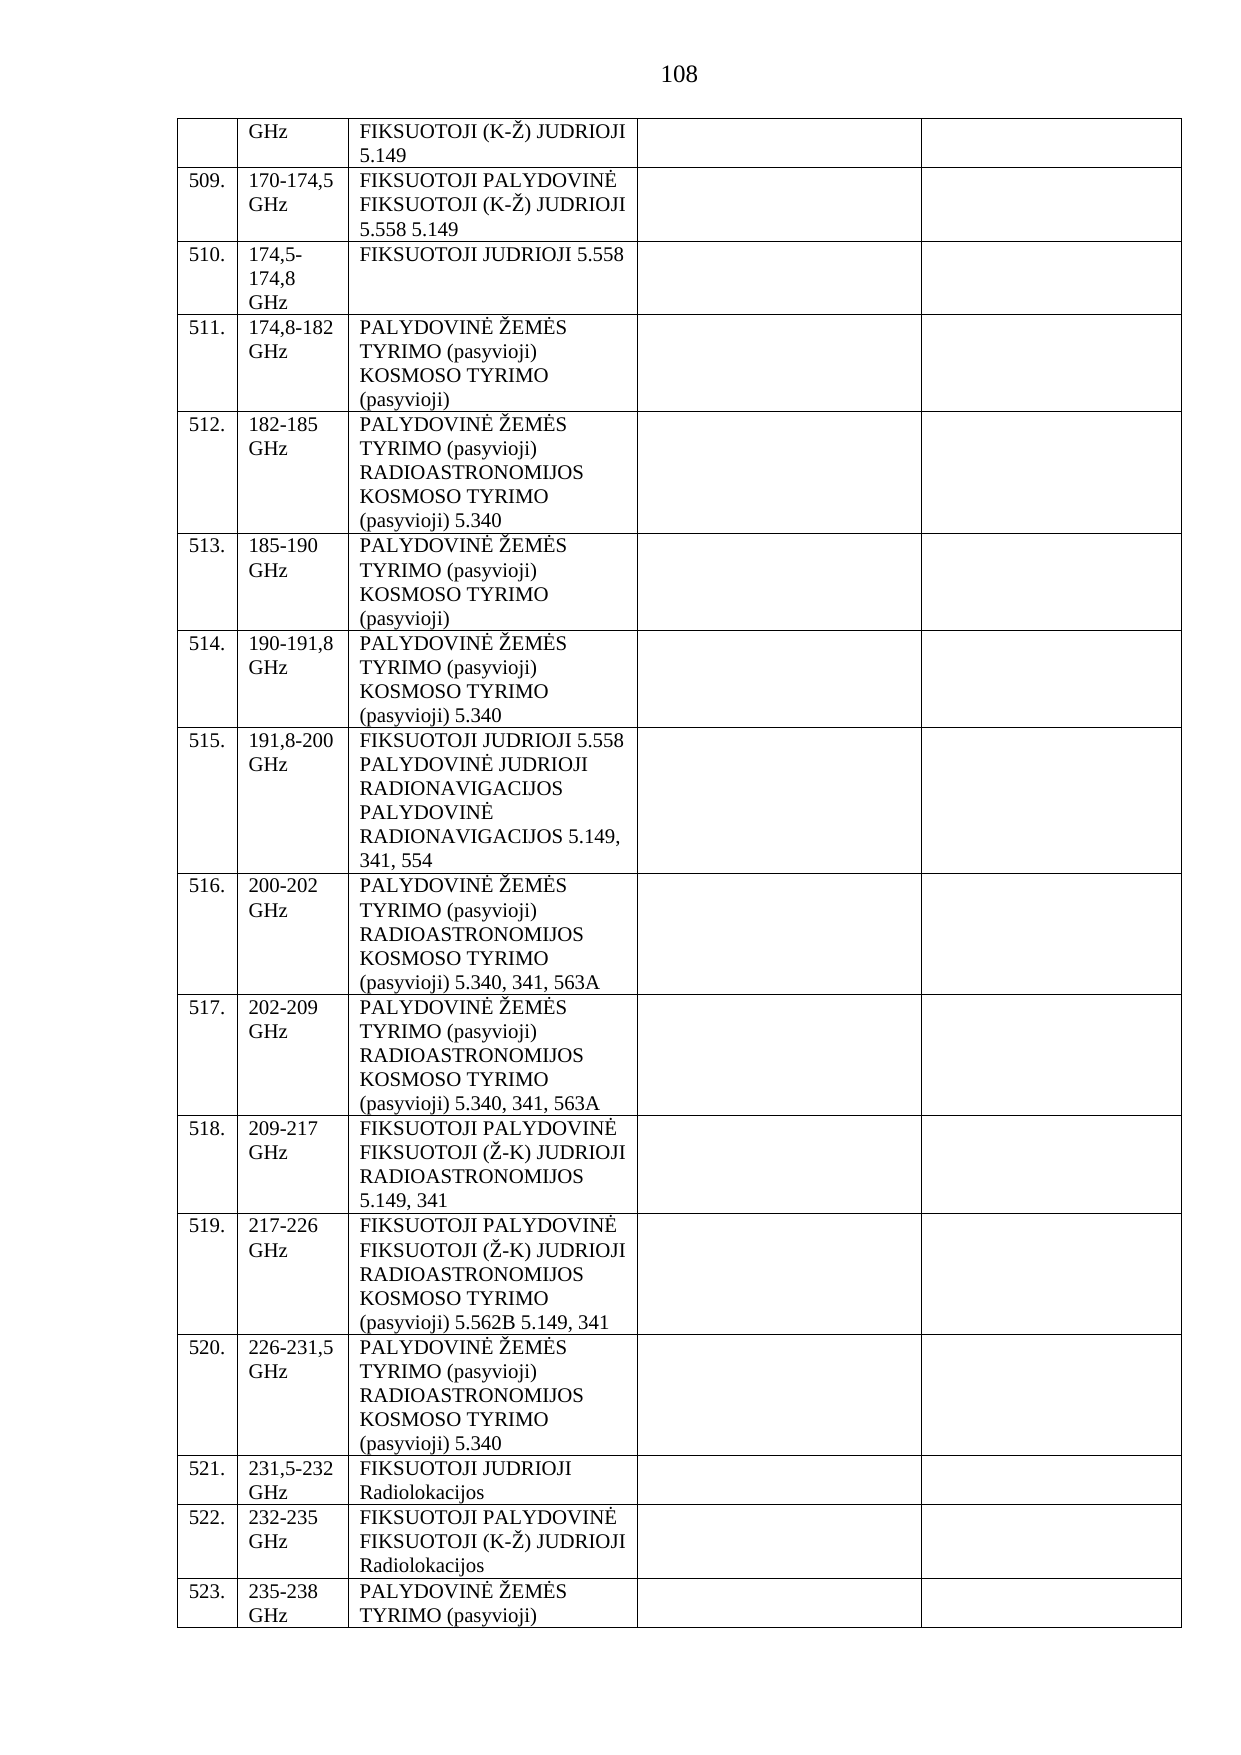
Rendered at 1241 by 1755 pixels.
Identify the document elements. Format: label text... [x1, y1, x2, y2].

table_cell [638, 534, 921, 630]
table_cell 514. [178, 631, 237, 727]
table_cell 170-174,5 GHz [238, 168, 348, 241]
table_cell [178, 119, 237, 167]
table_cell FIKSUOTOJI PALYDOVINĖ FIKSUOTOJI (K-Ž) JUDRIOJI Radiolokacijos [349, 1505, 637, 1577]
table_cell FIKSUOTOJI JUDRIOJI 5.558 [349, 242, 637, 314]
table_cell [922, 1456, 1181, 1504]
table_cell PALYDOVINĖ ŽEMĖS TYRIMO (pasyvioji) RADIOASTRONOMIJOS KOSMOSO TYRIMO (pasyvioji) 5.340 [349, 412, 637, 532]
table_cell [638, 1456, 921, 1504]
table_cell [638, 119, 921, 167]
table_cell 217-226 GHz [238, 1214, 348, 1334]
table_cell 517. [178, 995, 237, 1115]
table_cell FIKSUOTOJI JUDRIOJI Radiolokacijos [349, 1456, 637, 1504]
table_cell 191,8-200 GHz [238, 728, 348, 872]
table_cell [922, 168, 1181, 241]
table_cell [922, 1505, 1181, 1577]
table_cell [638, 1505, 921, 1577]
table_cell 509. [178, 168, 237, 241]
table_cell PALYDOVINĖ ŽEMĖS TYRIMO (pasyvioji) KOSMOSO TYRIMO (pasyvioji) [349, 534, 637, 630]
table_cell 190-191,8 GHz [238, 631, 348, 727]
table_cell 522. [178, 1505, 237, 1577]
table_cell [922, 631, 1181, 727]
table_cell 510. [178, 242, 237, 314]
table_cell FIKSUOTOJI PALYDOVINĖ FIKSUOTOJI (Ž-K) JUDRIOJI RADIOASTRONOMIJOS KOSMOSO TYRIMO (pasyvioji) 5.562B 5.149, 341 [349, 1214, 637, 1334]
table_cell 516. [178, 874, 237, 994]
table_cell [638, 315, 921, 411]
table_cell FIKSUOTOJI PALYDOVINĖ FIKSUOTOJI (Ž-K) JUDRIOJI RADIOASTRONOMIJOS 5.149, 341 [349, 1116, 637, 1212]
table_cell 518. [178, 1116, 237, 1212]
table_cell [638, 995, 921, 1115]
table_cell [638, 242, 921, 314]
table_cell [638, 1116, 921, 1212]
table_cell 519. [178, 1214, 237, 1334]
table_cell [922, 119, 1181, 167]
table_cell 515. [178, 728, 237, 872]
table_cell [922, 1579, 1181, 1627]
table_cell PALYDOVINĖ ŽEMĖS TYRIMO (pasyvioji) [349, 1579, 637, 1627]
table_cell 174,8-182 GHz [238, 315, 348, 411]
table_cell GHz [238, 119, 348, 167]
table_cell [638, 728, 921, 872]
table_cell 232-235 GHz [238, 1505, 348, 1577]
table_cell [922, 242, 1181, 314]
table_cell [638, 1579, 921, 1627]
table_cell 226-231,5 GHz [238, 1335, 348, 1455]
table_cell FIKSUOTOJI PALYDOVINĖ FIKSUOTOJI (K-Ž) JUDRIOJI 5.558 5.149 [349, 168, 637, 241]
table_cell [922, 1116, 1181, 1212]
table_cell [922, 1335, 1181, 1455]
table_cell PALYDOVINĖ ŽEMĖS TYRIMO (pasyvioji) KOSMOSO TYRIMO (pasyvioji) [349, 315, 637, 411]
table_cell [922, 728, 1181, 872]
table_cell [922, 534, 1181, 630]
table_cell PALYDOVINĖ ŽEMĖS TYRIMO (pasyvioji) RADIOASTRONOMIJOS KOSMOSO TYRIMO (pasyvioji) 5.340 [349, 1335, 637, 1455]
table_cell 235-238 GHz [238, 1579, 348, 1627]
table_cell 202-209 GHz [238, 995, 348, 1115]
table_cell [922, 874, 1181, 994]
table_cell [638, 631, 921, 727]
table_cell 200-202 GHz [238, 874, 348, 994]
table_cell [638, 1335, 921, 1455]
table_cell 521. [178, 1456, 237, 1504]
table_cell 182-185 GHz [238, 412, 348, 532]
table_cell [638, 874, 921, 994]
table_cell 174,5- 174,8 GHz [238, 242, 348, 314]
table_cell 513. [178, 534, 237, 630]
table_cell 512. [178, 412, 237, 532]
table_cell PALYDOVINĖ ŽEMĖS TYRIMO (pasyvioji) RADIOASTRONOMIJOS KOSMOSO TYRIMO (pasyvioji) 5.340, 341, 563A [349, 995, 637, 1115]
table_cell FIKSUOTOJI (K-Ž) JUDRIOJI 5.149 [349, 119, 637, 167]
table_cell PALYDOVINĖ ŽEMĖS TYRIMO (pasyvioji) KOSMOSO TYRIMO (pasyvioji) 5.340 [349, 631, 637, 727]
table_cell 185-190 GHz [238, 534, 348, 630]
table_cell [922, 412, 1181, 532]
table_cell [638, 1214, 921, 1334]
table_cell FIKSUOTOJI JUDRIOJI 5.558 PALYDOVINĖ JUDRIOJI RADIONAVIGACIJOS PALYDOVINĖ RADIONAVIGACIJOS 5.149, 341, 554 [349, 728, 637, 872]
table_cell 209-217 GHz [238, 1116, 348, 1212]
table_cell 523. [178, 1579, 237, 1627]
table_cell [922, 1214, 1181, 1334]
table_cell [638, 412, 921, 532]
table_cell [638, 168, 921, 241]
table_cell 520. [178, 1335, 237, 1455]
table_cell 231,5-232 GHz [238, 1456, 348, 1504]
table_cell [922, 995, 1181, 1115]
table_cell PALYDOVINĖ ŽEMĖS TYRIMO (pasyvioji) RADIOASTRONOMIJOS KOSMOSO TYRIMO (pasyvioji) 5.340, 341, 563A [349, 874, 637, 994]
table_cell [922, 315, 1181, 411]
table_cell 511. [178, 315, 237, 411]
